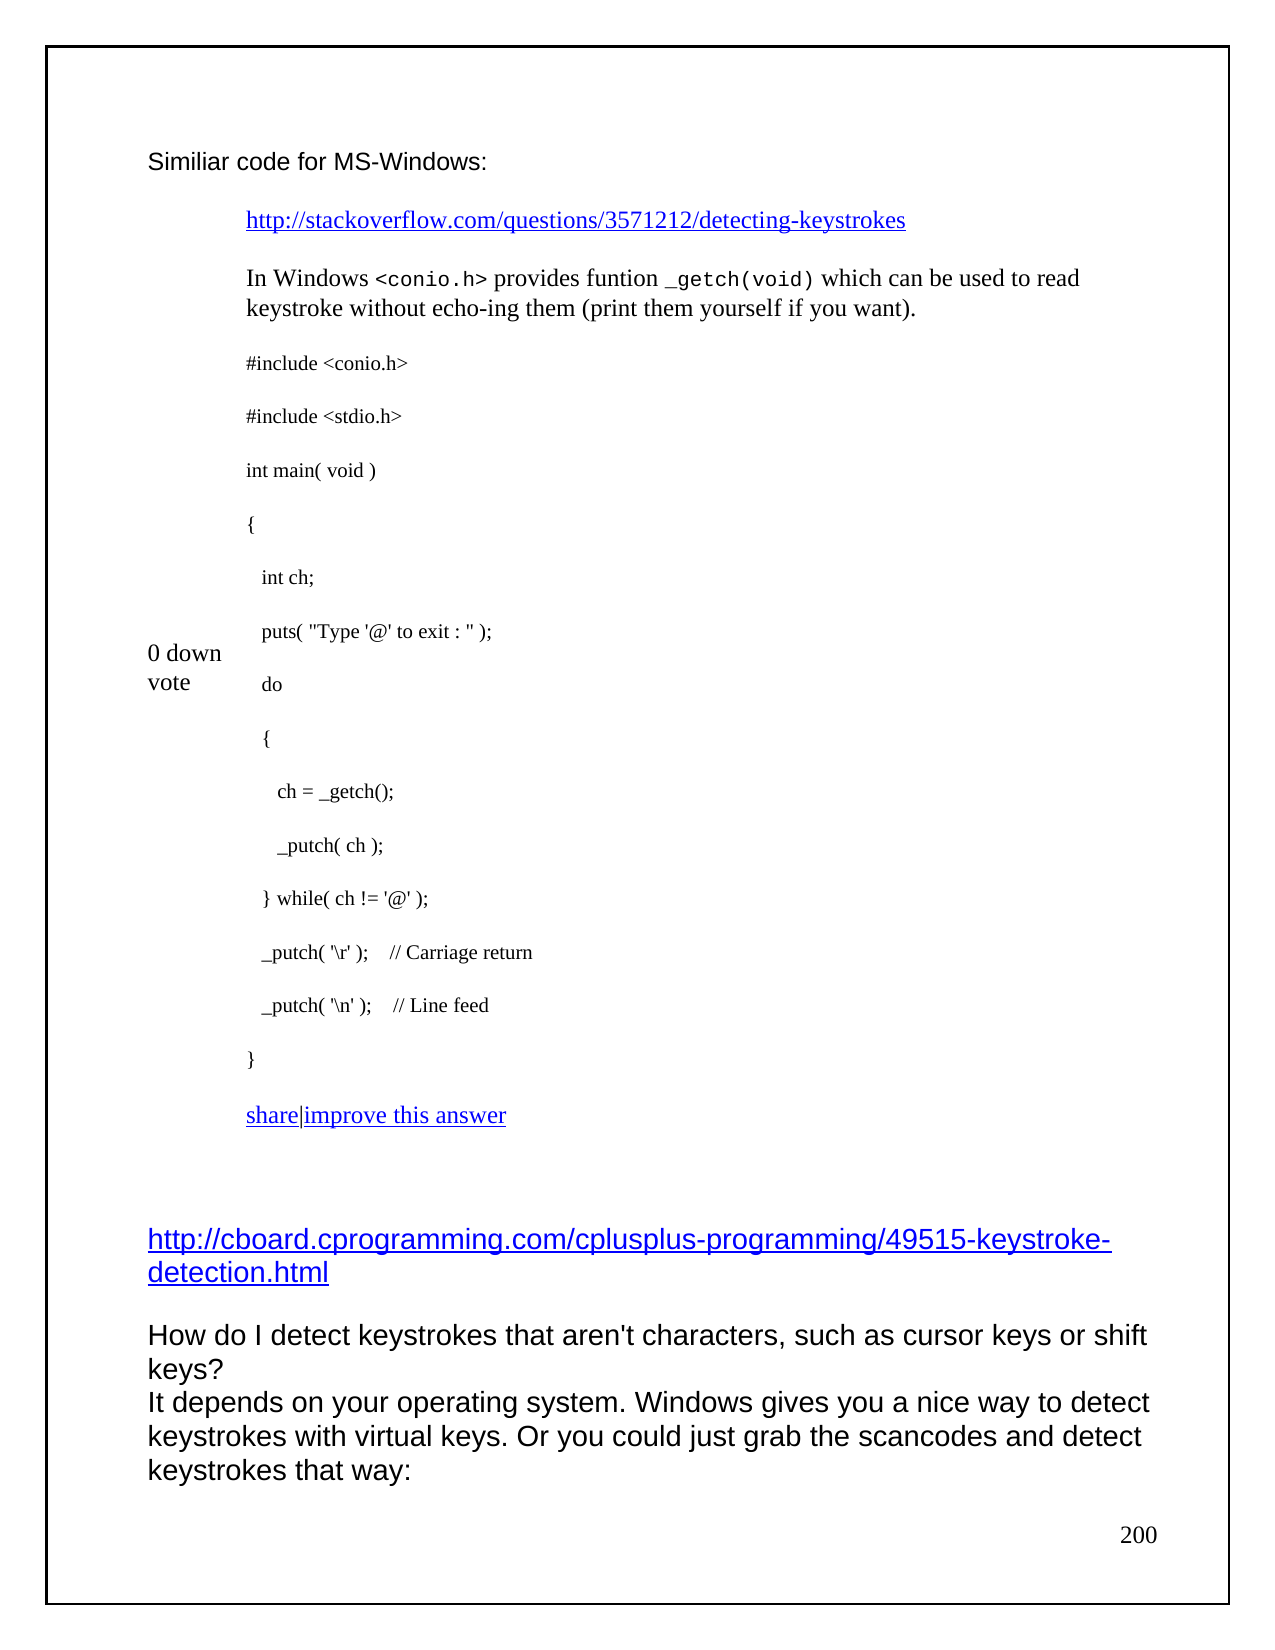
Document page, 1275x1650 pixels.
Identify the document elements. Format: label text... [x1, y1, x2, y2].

table_header http://stackoverflow.com/questions/3571212/detecting-keystrokes In Windows <conio.h> provides funtion _getch(void) which can be used to read keystroke without echo-ing them (print them yourself if you want). #include <conio.h> #include <stdio.h> int main( void ) { int ch; puts( "Type '@' to exit : " ); do { ch = _getch(); _putch( ch ); } while( ch != '@' ); _putch( '\r' ); // Carriage return _putch( '\n' ); // Line feed } [246, 205, 1158, 1159]
text How do I detect keystrokes that aren't characters, such as cursor keys or shift keys? It depends on your operating system. Windows gives you a nice way to detect keystrokes with virtual keys. Or you could just grab the scancodes and detect keystrokes that way: [147, 1318, 1158, 1486]
text Similiar code for MS-Windows: [147, 147, 1158, 176]
text http://cboard.cprogramming.com/cplusplus-programming/49515-keystroke-detection.html [147, 1222, 1158, 1289]
table_header share|improve this answer [246, 1101, 514, 1159]
table_header 0 down vote [148, 205, 246, 1159]
